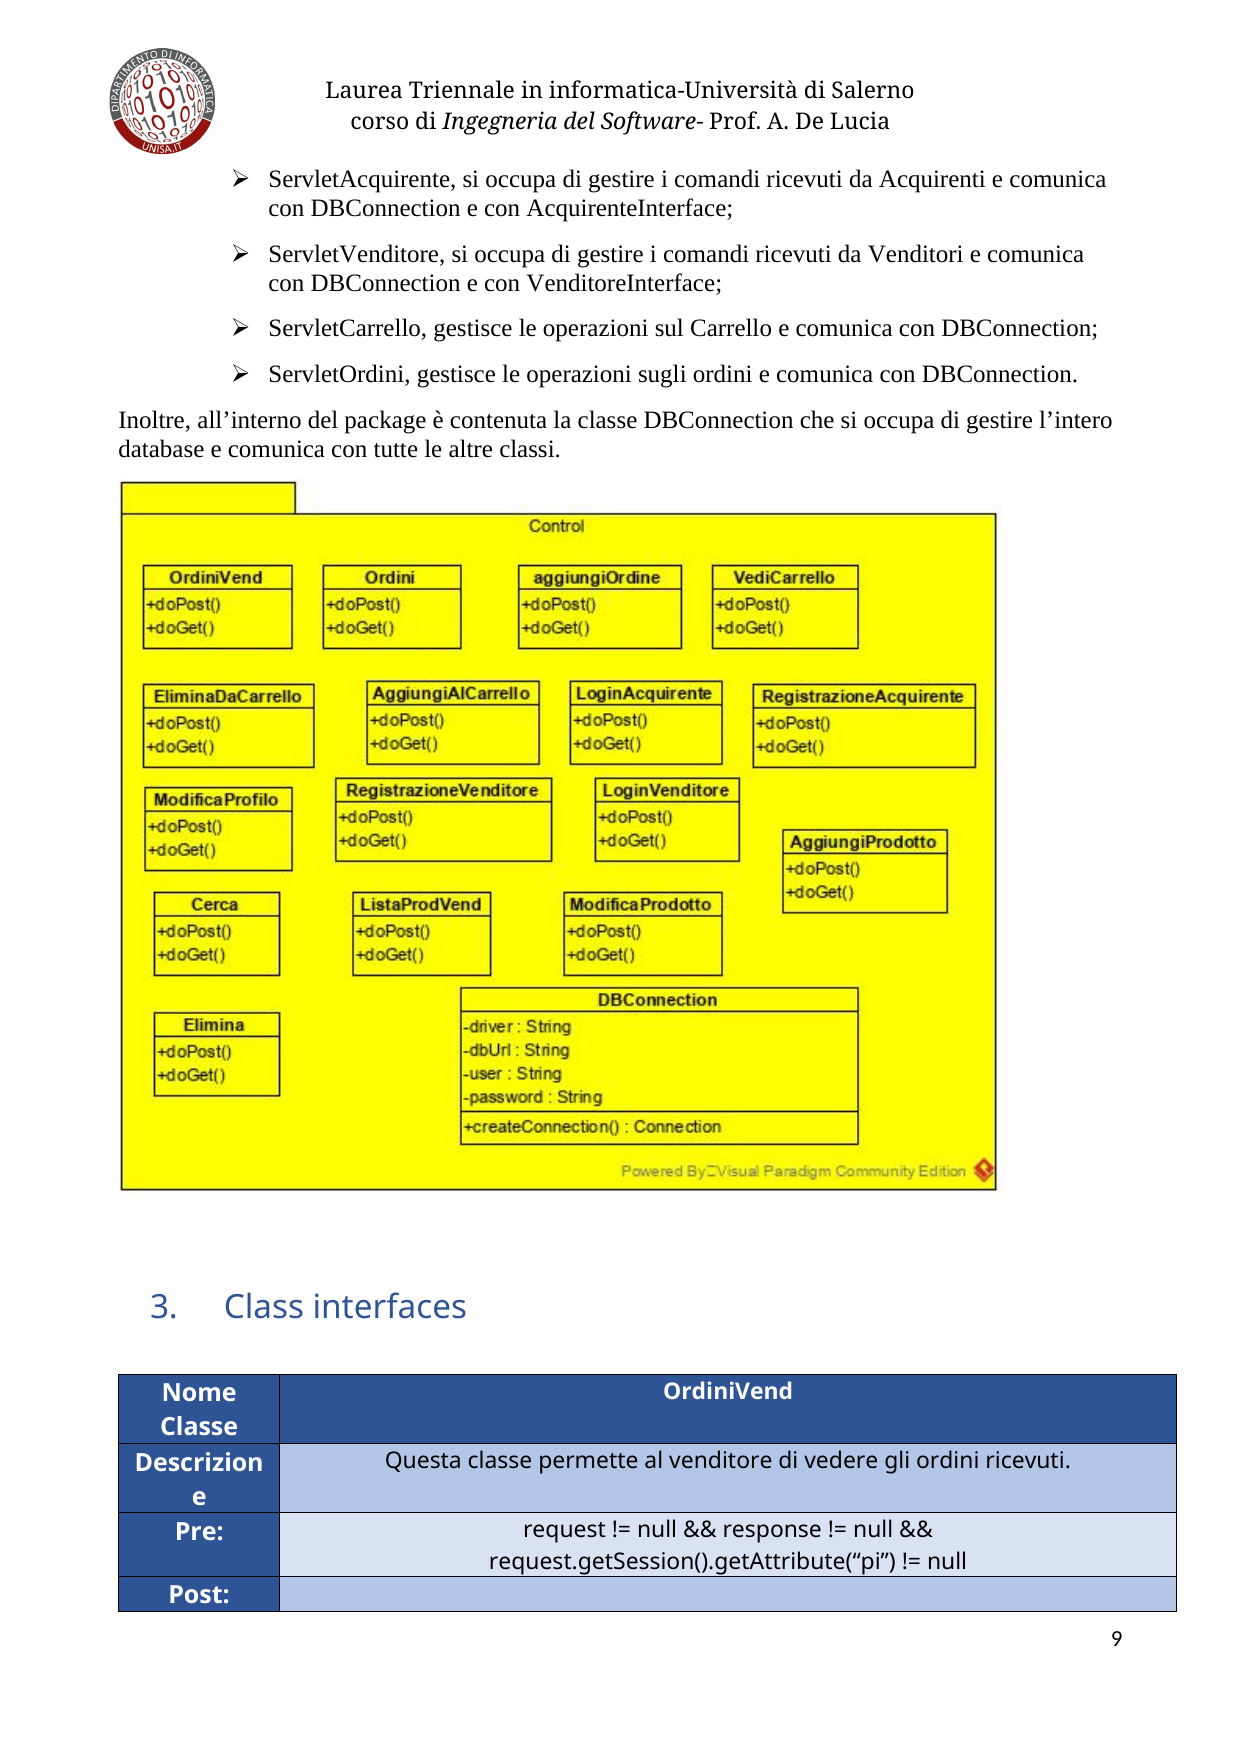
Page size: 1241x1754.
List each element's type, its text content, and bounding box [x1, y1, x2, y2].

list ServletCarrello, gestisce le operazioni sul Carrello e comunica con DBConnection; [231, 313, 1122, 342]
table_cell Post: [119, 1577, 279, 1611]
table_cell Questa classe permette al venditore di vedere gli ordini ricevuti. [280, 1444, 1176, 1512]
list Class interfaces [150, 1283, 1122, 1329]
table_cell [280, 1577, 1176, 1611]
table_header OrdiniVend [280, 1375, 1176, 1443]
table_header Nome Classe [119, 1375, 279, 1443]
table_cell request != null && response != null && request.getSession().getAttribute(“pi”) != null [280, 1513, 1176, 1576]
table_cell Pre: [119, 1513, 279, 1576]
list ServletAcquirente, si occupa di gestire i comandi ricevuti da Acquirenti e comunica con DBConnection e con AcquirenteInterface; [231, 164, 1122, 222]
table_cell Descrizione [119, 1444, 279, 1512]
text Inoltre, all’interno del package è contenuta la classe DBConnection che si occupa di gestire l’intero database e comunica con tutte le altre classi. [118, 405, 1122, 462]
list ServletOrdini, gestisce le operazioni sugli ordini e comunica con DBConnection. [231, 359, 1122, 388]
list ServletVenditore, si occupa di gestire i comandi ricevuti da Venditori e comunica con DBConnection e con VenditoreInterface; [231, 239, 1122, 297]
